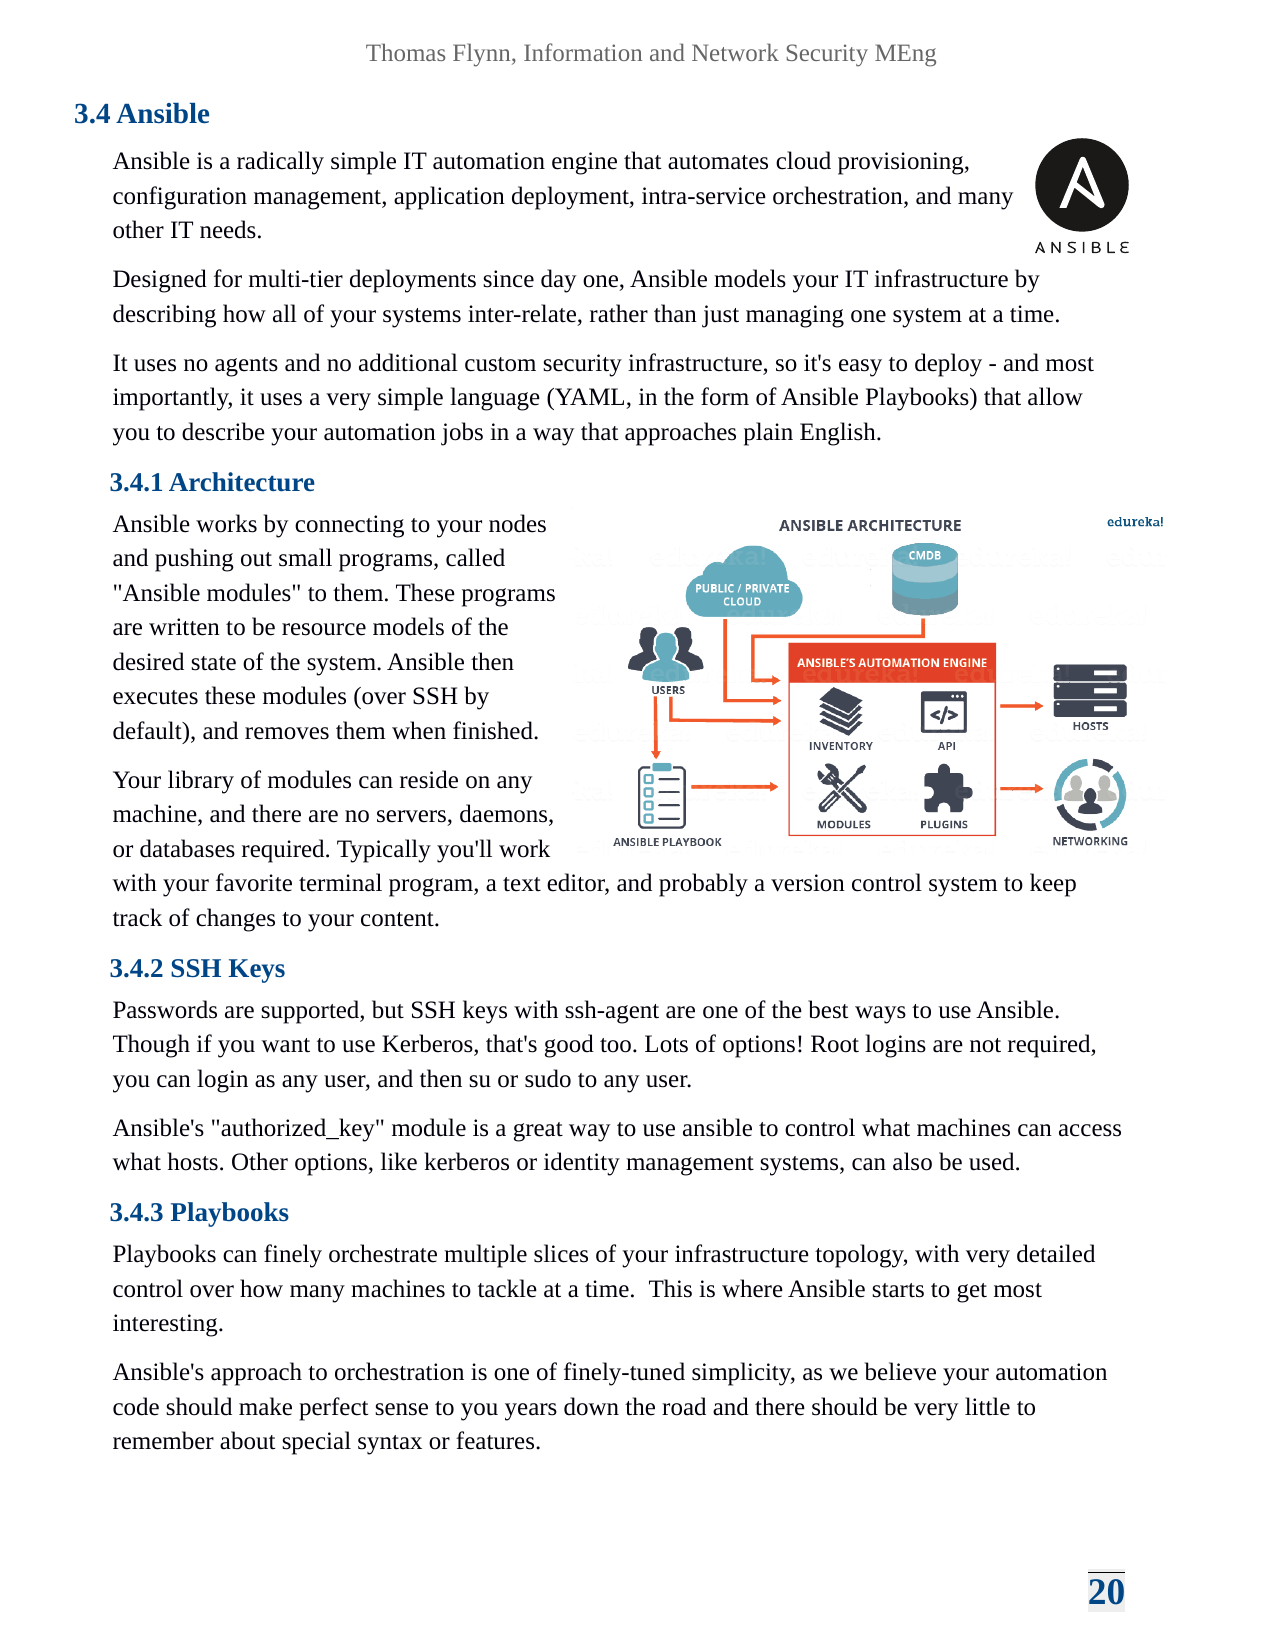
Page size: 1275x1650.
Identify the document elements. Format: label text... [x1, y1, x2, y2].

subtitle 3.4.2 SSH Keys [109, 952, 1125, 983]
text Passwords are supported, but SSH keys with ssh-agent are one of the best ways to use Ansible. Though if you want to use Kerberos, that's good too. Lots of options! Root logins are not required, you can login as any user, and then su or sudo to any user. [112, 995, 1125, 1092]
text Designed for multi-tier deployments since day one, Ansible models your IT infrastructure by describing how all of your systems inter-relate, rather than just managing one system at a time. [112, 264, 1125, 328]
text Ansible is a radically simple IT automation engine that automates cloud provisioning, configuration management, application deployment, intra-service orchestration, and many other IT needs. [112, 146, 1125, 244]
text Playbooks can finely orchestrate multiple slices of your infrastructure topology, with very detailed control over how many machines to tackle at a time. This is where Ansible starts to get most interesting. [112, 1239, 1125, 1337]
subtitle 3.4 Ansible [74, 96, 1125, 129]
text Ansible's approach to orchestration is one of finely-tuned simplicity, as we believe your automation code should make perfect sense to you years down the road and there should be very little to remember about special syntax or features. [112, 1357, 1125, 1455]
picture [572, 507, 1168, 856]
subtitle 3.4.1 Architecture [109, 466, 1125, 497]
text It uses no agents and no additional custom security infrastructure, so it's easy to deploy - and most importantly, it uses a very simple language (YAML, in the form of Ansible Playbooks) that allow you to describe your automation jobs in a way that approaches plain English. [112, 348, 1125, 446]
text Your library of modules can reside on any machine, and there are no servers, daemons, or databases required. Typically you'll work with your favorite terminal program, a text editor, and probably a version control system to keep track of changes to your content. [112, 765, 1125, 931]
text Ansible's "authorized_key" module is a great way to use ansible to control what machines can access what hosts. Other options, like kerberos or identity management systems, can also be used. [112, 1113, 1125, 1176]
text Ansible works by connecting to your nodes and pushing out small programs, called "Ansible modules" to them. These programs are written to be resource models of the desired state of the system. Ansible then executes these modules (over SSH by default), and removes them when finished. [112, 509, 572, 744]
subtitle 3.4.3 Playbooks [109, 1196, 1125, 1227]
